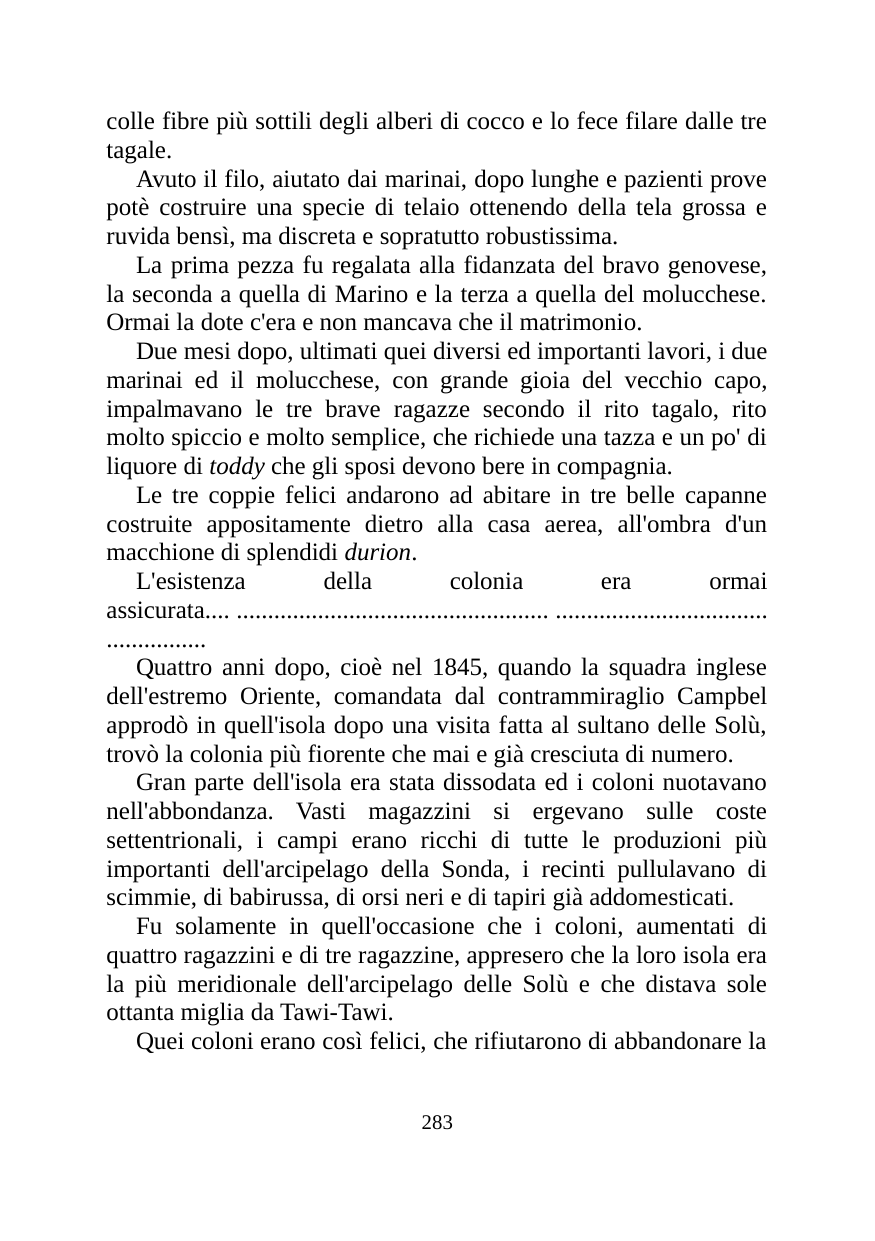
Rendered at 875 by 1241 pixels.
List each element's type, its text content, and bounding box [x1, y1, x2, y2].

text Quei coloni erano così felici, che rifiutarono di abbandonare la [106, 1026, 768, 1055]
text La prima pezza fu regalata alla fidanzata del bravo genovese, la seconda a quella di Marino e la terza a quella del molucchese. Ormai la dote c'era e non mancava che il matrimonio. [106, 250, 768, 336]
text Le tre coppie felici andarono ad abitare in tre belle capanne costruite appositamente dietro alla casa aerea, all'ombra d'un macchione di splendidi durion. [106, 480, 768, 566]
text Fu solamente in quell'occasione che i coloni, aumentati di quattro ragazzini e di tre ragazzine, appresero che la loro isola era la più meridionale dell'arcipelago delle Solù e che distava sole ottanta miglia da Tawi-Tawi. [106, 911, 768, 1026]
text Due mesi dopo, ultimati quei diversi ed importanti lavori, i due marinai ed il molucchese, con grande gioia del vecchio capo, impalmavano le tre brave ragazze secondo il rito tagalo, rito molto spiccio e molto semplice, che richiede una tazza e un po' di liquore di toddy che gli sposi devono bere in compagnia. [106, 336, 768, 480]
text colle fibre più sottili degli alberi di cocco e lo fece filare dalle tre tagale. [106, 106, 768, 164]
text Avuto il filo, aiutato dai marinai, dopo lunghe e pazienti prove potè costruire una specie di telaio ottenendo della tela grossa e ruvida bensì, ma discreta e sopratutto robustissima. [106, 164, 768, 250]
text Gran parte dell'isola era stata dissodata ed i coloni nuotavano nell'abbondanza. Vasti magazzini si ergevano sulle coste settentrionali, i campi erano ricchi di tutte le produzioni più importanti dell'arcipelago della Sonda, i recinti pullulavano di scimmie, di babirussa, di orsi neri e di tapiri già addomesticati. [106, 767, 768, 911]
text Quattro anni dopo, cioè nel 1845, quando la squadra inglese dell'estremo Oriente, comandata dal contrammiraglio Campbel approdò in quell'isola dopo una visita fatta al sultano delle Solù, trovò la colonia più fiorente che mai e già cresciuta di numero. [106, 652, 768, 767]
text L'esistenza della colonia era ormai assicurata.... .................................................. .................................................. [106, 566, 768, 652]
